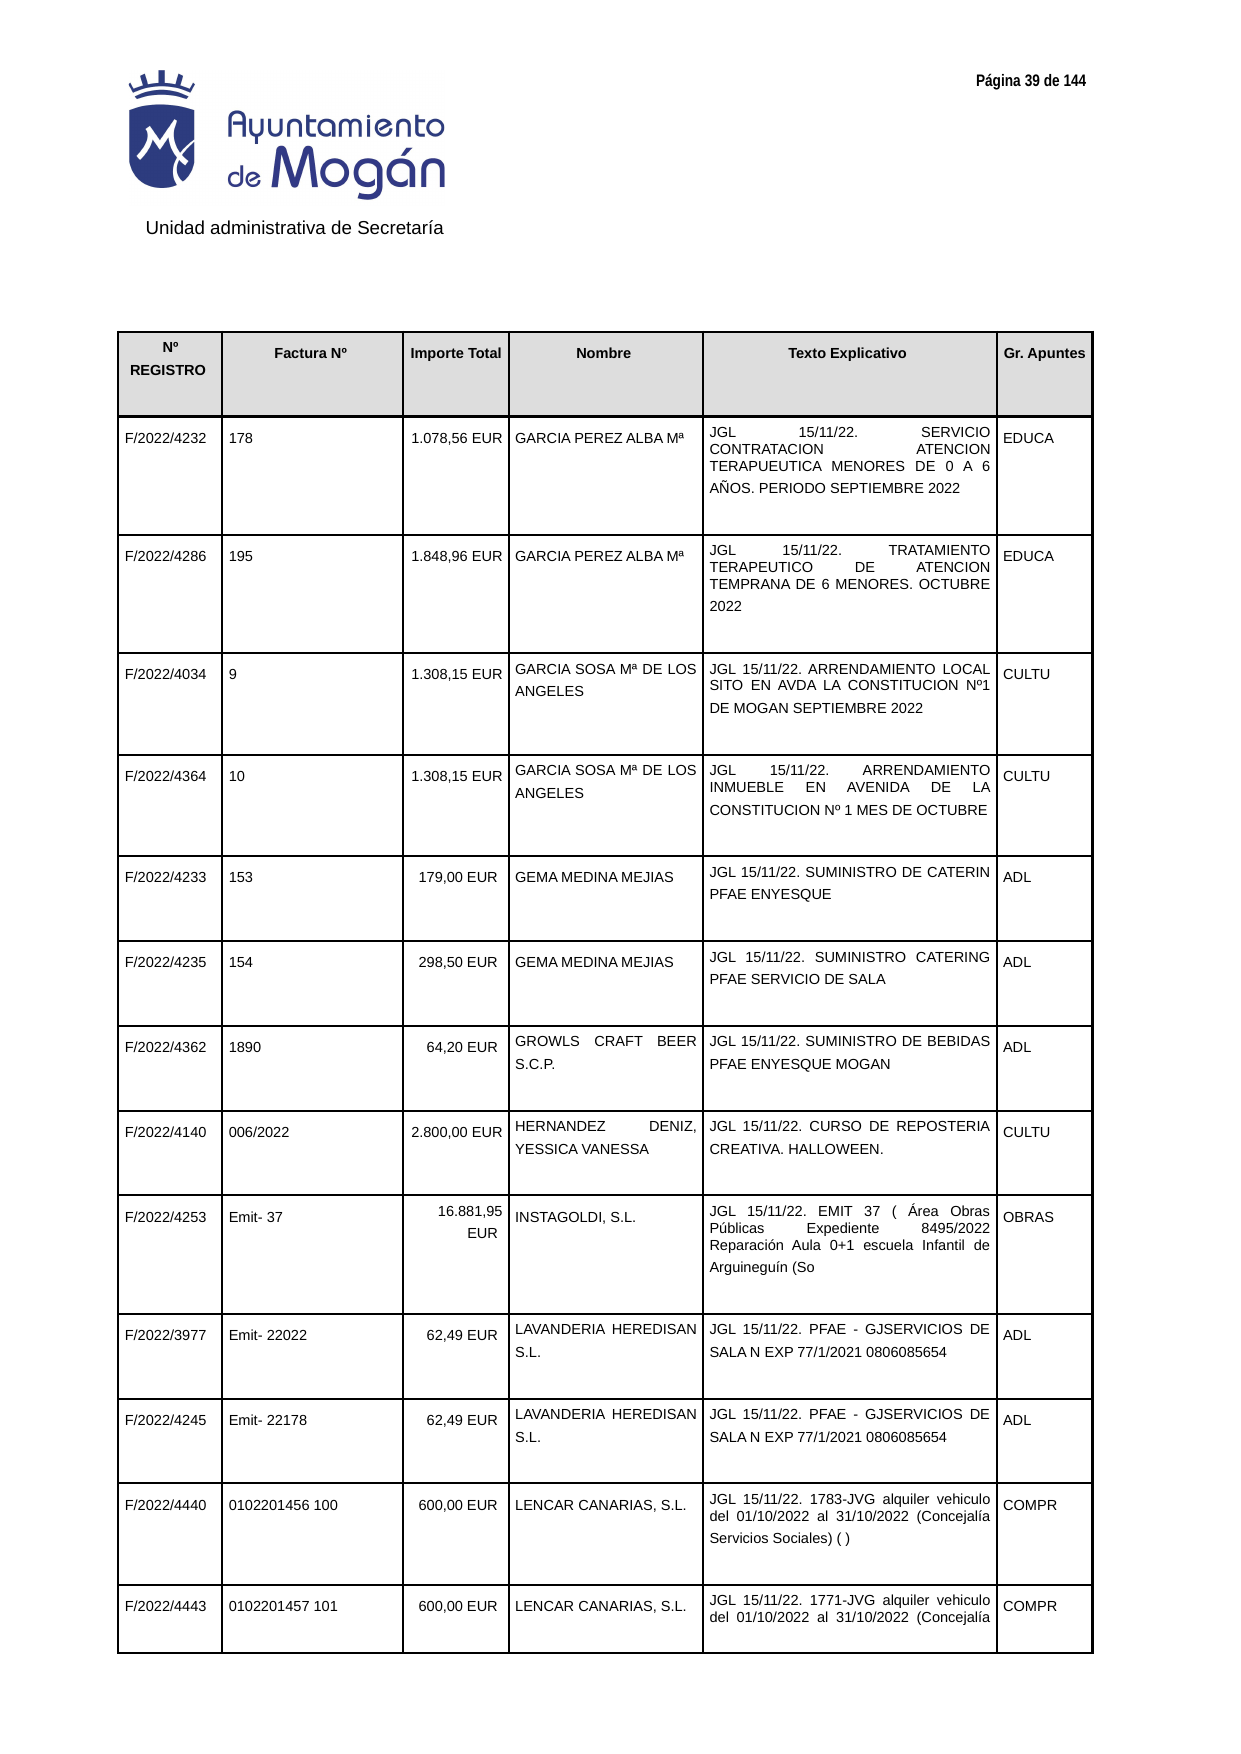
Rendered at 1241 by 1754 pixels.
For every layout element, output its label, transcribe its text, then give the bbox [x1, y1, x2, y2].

table_cell EDUCA [998, 536, 1091, 652]
table_cell JGL 15/11/22. ARRENDAMIENTO LOCAL SITO EN AVDA LA CONSTITUCION Nº1 DE MOGAN SEPTIEMBRE 2022 [704, 654, 996, 753]
table_cell GEMA MEDINA MEJIAS [510, 942, 702, 1025]
table_cell JGL 15/11/22. SUMINISTRO DE CATERIN PFAE ENYESQUE [704, 857, 996, 940]
table_cell CULTU [998, 756, 1091, 855]
table_cell GARCIA SOSA Mª DE LOS ANGELES [510, 654, 702, 753]
table_cell 64,20 EUR [404, 1027, 508, 1109]
table_cell ADL [998, 1315, 1091, 1397]
table_header Texto Explicativo [704, 333, 996, 415]
table_cell 16.881,95 EUR [404, 1196, 508, 1313]
table_cell 0102201456 100 [223, 1484, 402, 1584]
table_header Nombre [510, 333, 702, 415]
table_cell GEMA MEDINA MEJIAS [510, 857, 702, 940]
table_cell F/2022/4233 [119, 857, 221, 940]
table_cell ADL [998, 1027, 1091, 1109]
table_cell GARCIA SOSA Mª DE LOS ANGELES [510, 756, 702, 855]
table_cell GARCIA PEREZ ALBA Mª [510, 536, 702, 652]
table_cell 178 [223, 418, 402, 534]
table_cell INSTAGOLDI, S.L. [510, 1196, 702, 1313]
table_cell GARCIA PEREZ ALBA Mª [510, 418, 702, 534]
table_cell Emit- 22178 [223, 1400, 402, 1482]
table_cell 195 [223, 536, 402, 652]
table_cell OBRAS [998, 1196, 1091, 1313]
table_cell 1890 [223, 1027, 402, 1109]
table_cell 153 [223, 857, 402, 940]
table_cell LAVANDERIA HEREDISAN S.L. [510, 1315, 702, 1397]
table_cell EDUCA [998, 418, 1091, 534]
table_cell HERNANDEZ DENIZ, YESSICA VANESSA [510, 1112, 702, 1194]
table_cell JGL 15/11/22. TRATAMIENTO TERAPEUTICO DE ATENCION TEMPRANA DE 6 MENORES. OCTUBRE 2022 [704, 536, 996, 652]
table_cell F/2022/4235 [119, 942, 221, 1025]
table_cell F/2022/4140 [119, 1112, 221, 1194]
table_cell JGL 15/11/22. PFAE - GJSERVICIOS DE SALA N EXP 77/1/2021 0806085654 [704, 1400, 996, 1482]
table_cell LENCAR CANARIAS, S.L. [510, 1484, 702, 1584]
table_cell CULTU [998, 654, 1091, 753]
table_cell ADL [998, 942, 1091, 1025]
table_cell 0102201457 101 [223, 1586, 402, 1652]
table_cell F/2022/4364 [119, 756, 221, 855]
table_cell JGL 15/11/22. PFAE - GJSERVICIOS DE SALA N EXP 77/1/2021 0806085654 [704, 1315, 996, 1397]
table_cell 2.800,00 EUR [404, 1112, 508, 1194]
table_cell JGL 15/11/22. CURSO DE REPOSTERIA CREATIVA. HALLOWEEN. [704, 1112, 996, 1194]
table_cell F/2022/4286 [119, 536, 221, 652]
table_cell 1.848,96 EUR [404, 536, 508, 652]
table_cell F/2022/4232 [119, 418, 221, 534]
table_header Factura Nº [223, 333, 402, 415]
table_cell F/2022/4253 [119, 1196, 221, 1313]
table_cell 298,50 EUR [404, 942, 508, 1025]
table_header Importe Total [404, 333, 508, 415]
picture [128, 70, 445, 206]
table_cell JGL 15/11/22. 1771-JVG alquiler vehiculo del 01/10/2022 al 31/10/2022 (Concejalía [704, 1586, 996, 1652]
table_cell LENCAR CANARIAS, S.L. [510, 1586, 702, 1652]
table_cell 9 [223, 654, 402, 753]
table_header Gr. Apuntes [998, 333, 1091, 415]
table_cell JGL 15/11/22. 1783-JVG alquiler vehiculo del 01/10/2022 al 31/10/2022 (Concejalía Servicios Sociales) ( ) [704, 1484, 996, 1584]
table_cell JGL 15/11/22. ARRENDAMIENTO INMUEBLE EN AVENIDA DE LA CONSTITUCION Nº 1 MES DE OCTUBRE [704, 756, 996, 855]
table_cell F/2022/4034 [119, 654, 221, 753]
table_cell GROWLS CRAFT BEER S.C.P. [510, 1027, 702, 1109]
table_cell 62,49 EUR [404, 1400, 508, 1482]
table_cell 1.308,15 EUR [404, 756, 508, 855]
table_cell 10 [223, 756, 402, 855]
table_cell F/2022/4245 [119, 1400, 221, 1482]
table_cell LAVANDERIA HEREDISAN S.L. [510, 1400, 702, 1482]
table_cell ADL [998, 857, 1091, 940]
table_header Nº REGISTRO [119, 333, 221, 415]
table_cell Emit- 37 [223, 1196, 402, 1313]
table_cell 1.078,56 EUR [404, 418, 508, 534]
table_cell F/2022/4362 [119, 1027, 221, 1109]
table_cell JGL 15/11/22. SUMINISTRO CATERING PFAE SERVICIO DE SALA [704, 942, 996, 1025]
table_cell ADL [998, 1400, 1091, 1482]
table_cell JGL 15/11/22. SUMINISTRO DE BEBIDAS PFAE ENYESQUE MOGAN [704, 1027, 996, 1109]
table_cell JGL 15/11/22. SERVICIO CONTRATACION ATENCION TERAPUEUTICA MENORES DE 0 A 6 AÑOS. PERIODO SEPTIEMBRE 2022 [704, 418, 996, 534]
table_cell 62,49 EUR [404, 1315, 508, 1397]
table_cell Emit- 22022 [223, 1315, 402, 1397]
table_cell CULTU [998, 1112, 1091, 1194]
table_cell F/2022/4440 [119, 1484, 221, 1584]
table_cell JGL 15/11/22. EMIT 37 ( Área Obras Públicas Expediente 8495/2022 Reparación Aula 0+1 escuela Infantil de Arguineguín (So [704, 1196, 996, 1313]
table_cell 154 [223, 942, 402, 1025]
table_cell F/2022/4443 [119, 1586, 221, 1652]
table_cell F/2022/3977 [119, 1315, 221, 1397]
table_cell COMPR [998, 1586, 1091, 1652]
table_cell 600,00 EUR [404, 1586, 508, 1652]
table_cell 006/2022 [223, 1112, 402, 1194]
table_cell 1.308,15 EUR [404, 654, 508, 753]
table_cell 179,00 EUR [404, 857, 508, 940]
table_cell COMPR [998, 1484, 1091, 1584]
table_cell 600,00 EUR [404, 1484, 508, 1584]
